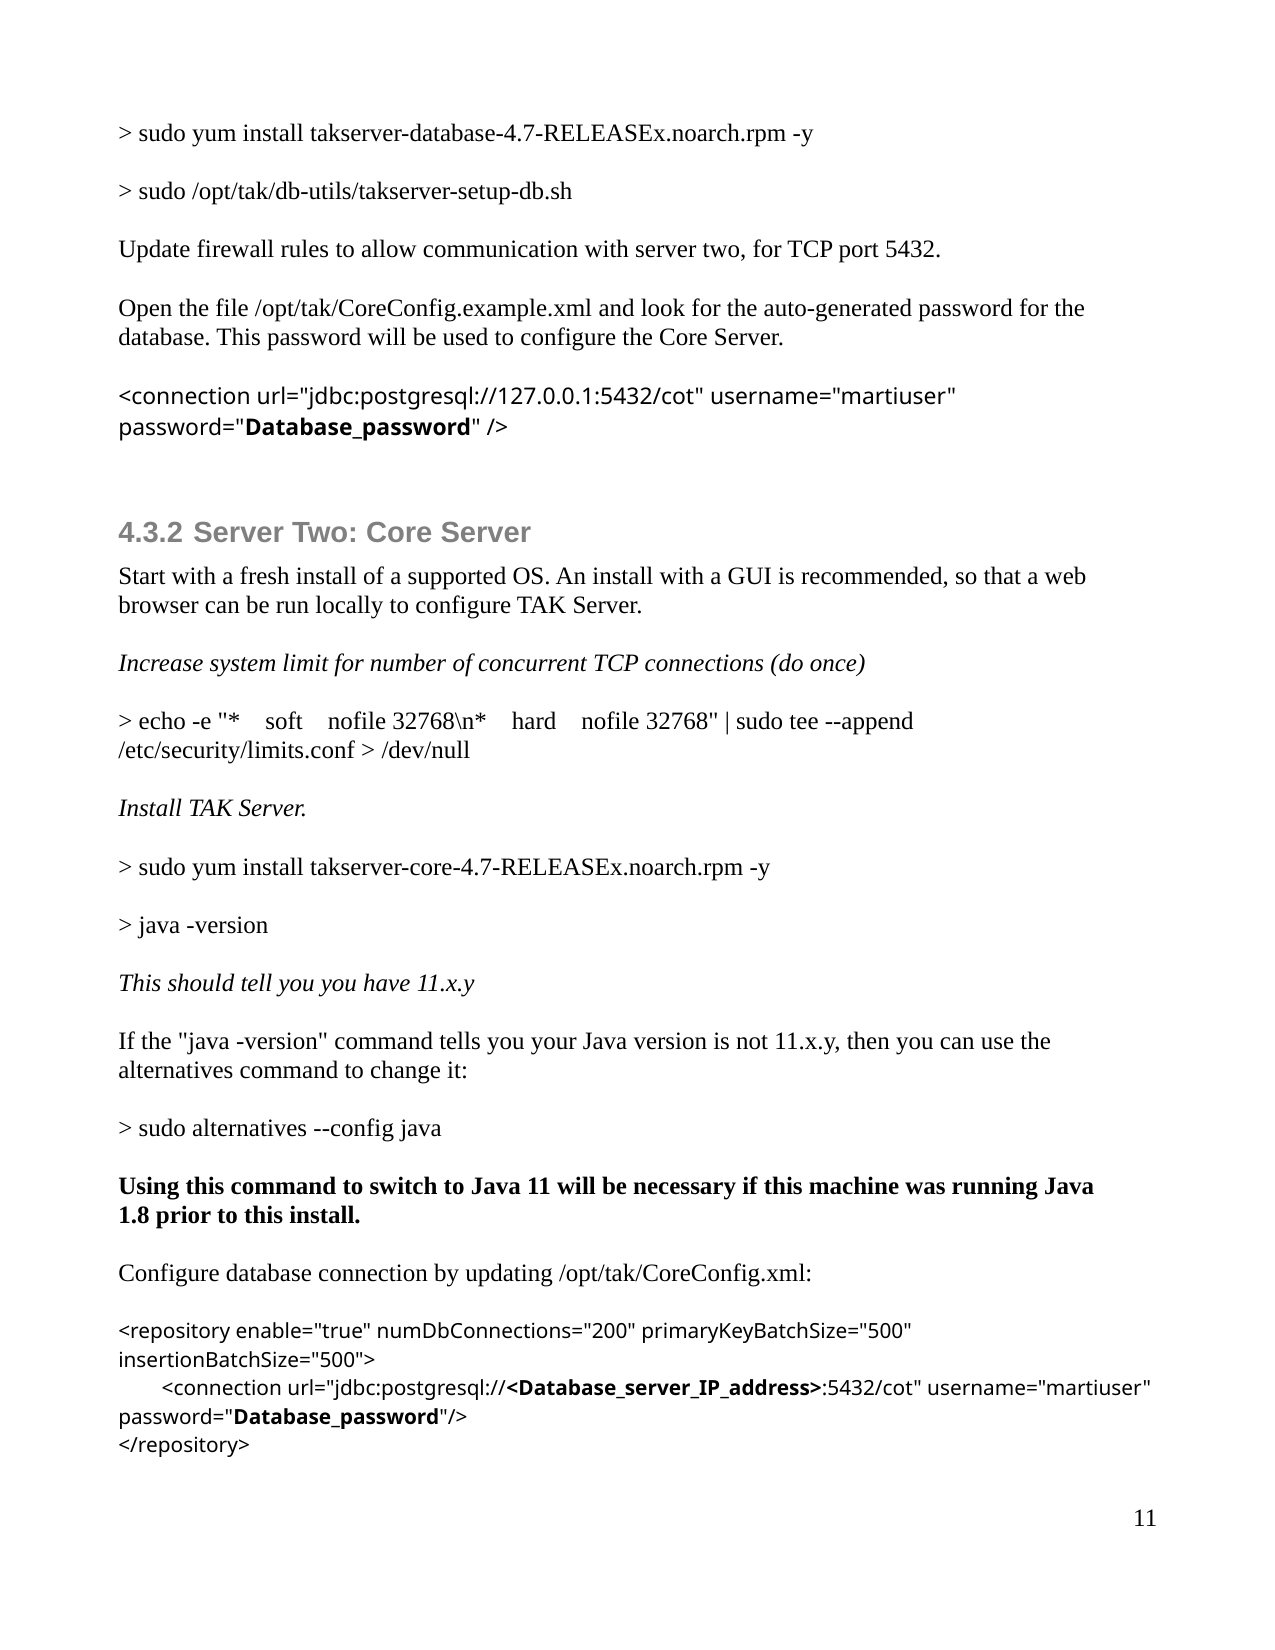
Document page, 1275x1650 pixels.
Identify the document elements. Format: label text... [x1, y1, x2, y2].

text Using this command to switch to Java 11 will be necessary if this machine was running Java 1.8 prior to this install. [118, 1171, 1098, 1229]
text > echo -e "* soft nofile 32768\n* hard nofile 32768" | sudo tee --append /etc/security/limits.conf > /dev/null [118, 706, 1098, 764]
text Install TAK Server. [118, 793, 1098, 822]
text > sudo /opt/tak/db-utils/takserver-setup-db.sh [118, 176, 1098, 205]
subtitle Server Two: Core Server [118, 515, 1157, 549]
text > sudo alternatives --config java [118, 1113, 1098, 1142]
text Configure database connection by updating /opt/tak/CoreConfig.xml: [118, 1258, 1098, 1287]
text Open the file /opt/tak/CoreConfig.example.xml and look for the auto-generated password for the database. This password will be used to configure the Core Server. [118, 293, 1098, 350]
text <connection url="jdbc:postgresql://<Database_server_IP_address>:5432/cot" username="martiuser" password="Database_password"/> [118, 1373, 1157, 1430]
text > sudo yum install takserver-core-4.7-RELEASEx.noarch.rpm -y [118, 852, 1098, 880]
text </repository> [118, 1430, 1098, 1459]
text <repository enable="true" numDbConnections="200" primaryKeyBatchSize="500" insertionBatchSize="500"> [118, 1317, 1098, 1373]
text If the "java -version" command tells you your Java version is not 11.x.y, then you can use the alternatives command to change it: [118, 1026, 1098, 1084]
text Increase system limit for number of concurrent TCP connections (do once) [118, 648, 1098, 677]
text > java -version [118, 910, 1098, 938]
text <connection url="jdbc:postgresql://127.0.0.1:5432/cot" username="martiuser" password="Database_password" /> [118, 380, 1098, 471]
text Start with a fresh install of a supported OS. An install with a GUI is recommended, so that a web browser can be run locally to configure TAK Server. [118, 561, 1098, 619]
text This should tell you you have 11.x.y [118, 968, 1098, 997]
text > sudo yum install takserver-database-4.7-RELEASEx.noarch.rpm -y [118, 118, 1098, 147]
text Update firewall rules to allow communication with server two, for TCP port 5432. [118, 234, 1098, 263]
